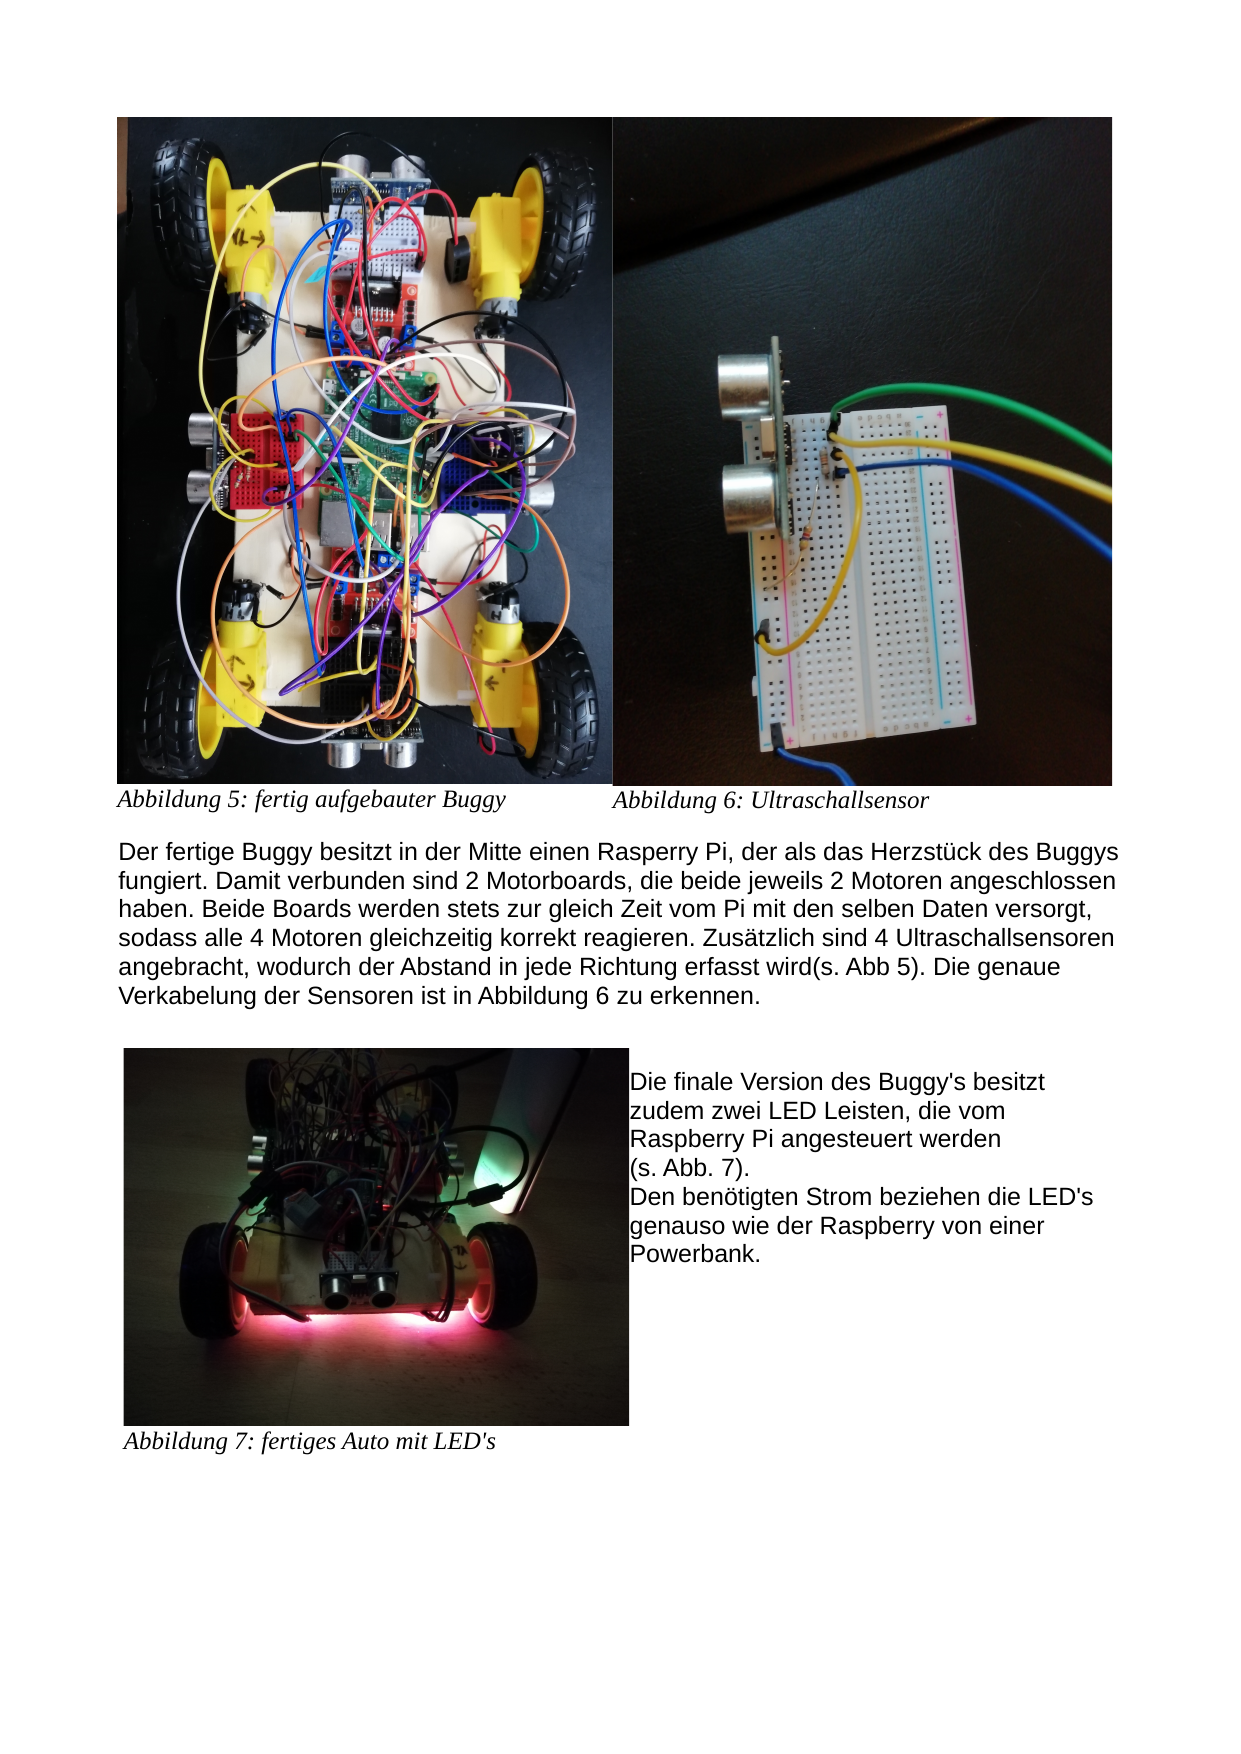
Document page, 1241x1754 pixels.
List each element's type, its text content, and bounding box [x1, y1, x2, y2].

text Der fertige Buggy besitzt in der Mitte einen Rasperry Pi, der als das Herzstück des Buggys fungiert. Damit verbunden sind 2 Motorboards, die beide jeweils 2 Motoren angeschlossen haben. Beide Boards werden stets zur gleich Zeit vom Pi mit den selben Daten versorgt, sodass alle 4 Motoren gleichzeitig korrekt reagieren. Zusätzlich sind 4 Ultraschallsensoren angebracht, wodurch der Abstand in jede Richtung erfasst wird(s. Abb 5). Die genaue Verkabelung der Sensoren ist in Abbildung 6 zu erkennen. [118, 837, 1122, 1009]
picture [117, 117, 1113, 786]
text Den benötigten Strom beziehen die LED's genauso wie der Raspberry von einer Powerbank. [630, 1182, 1122, 1268]
text (s. Abb. 7). [630, 1153, 1122, 1182]
text Abbildung 5: fertig aufgebauter Buggy [117, 784, 613, 813]
text Abbildung 7: fertiges Auto mit LED's [124, 1426, 629, 1454]
text Abbildung 6: Ultraschallsensor [613, 786, 1112, 814]
text Die finale Version des Buggy's besitzt zudem zwei LED Leisten, die vom Raspberry Pi angesteuert werden [630, 1067, 1122, 1153]
picture [123, 1048, 630, 1426]
